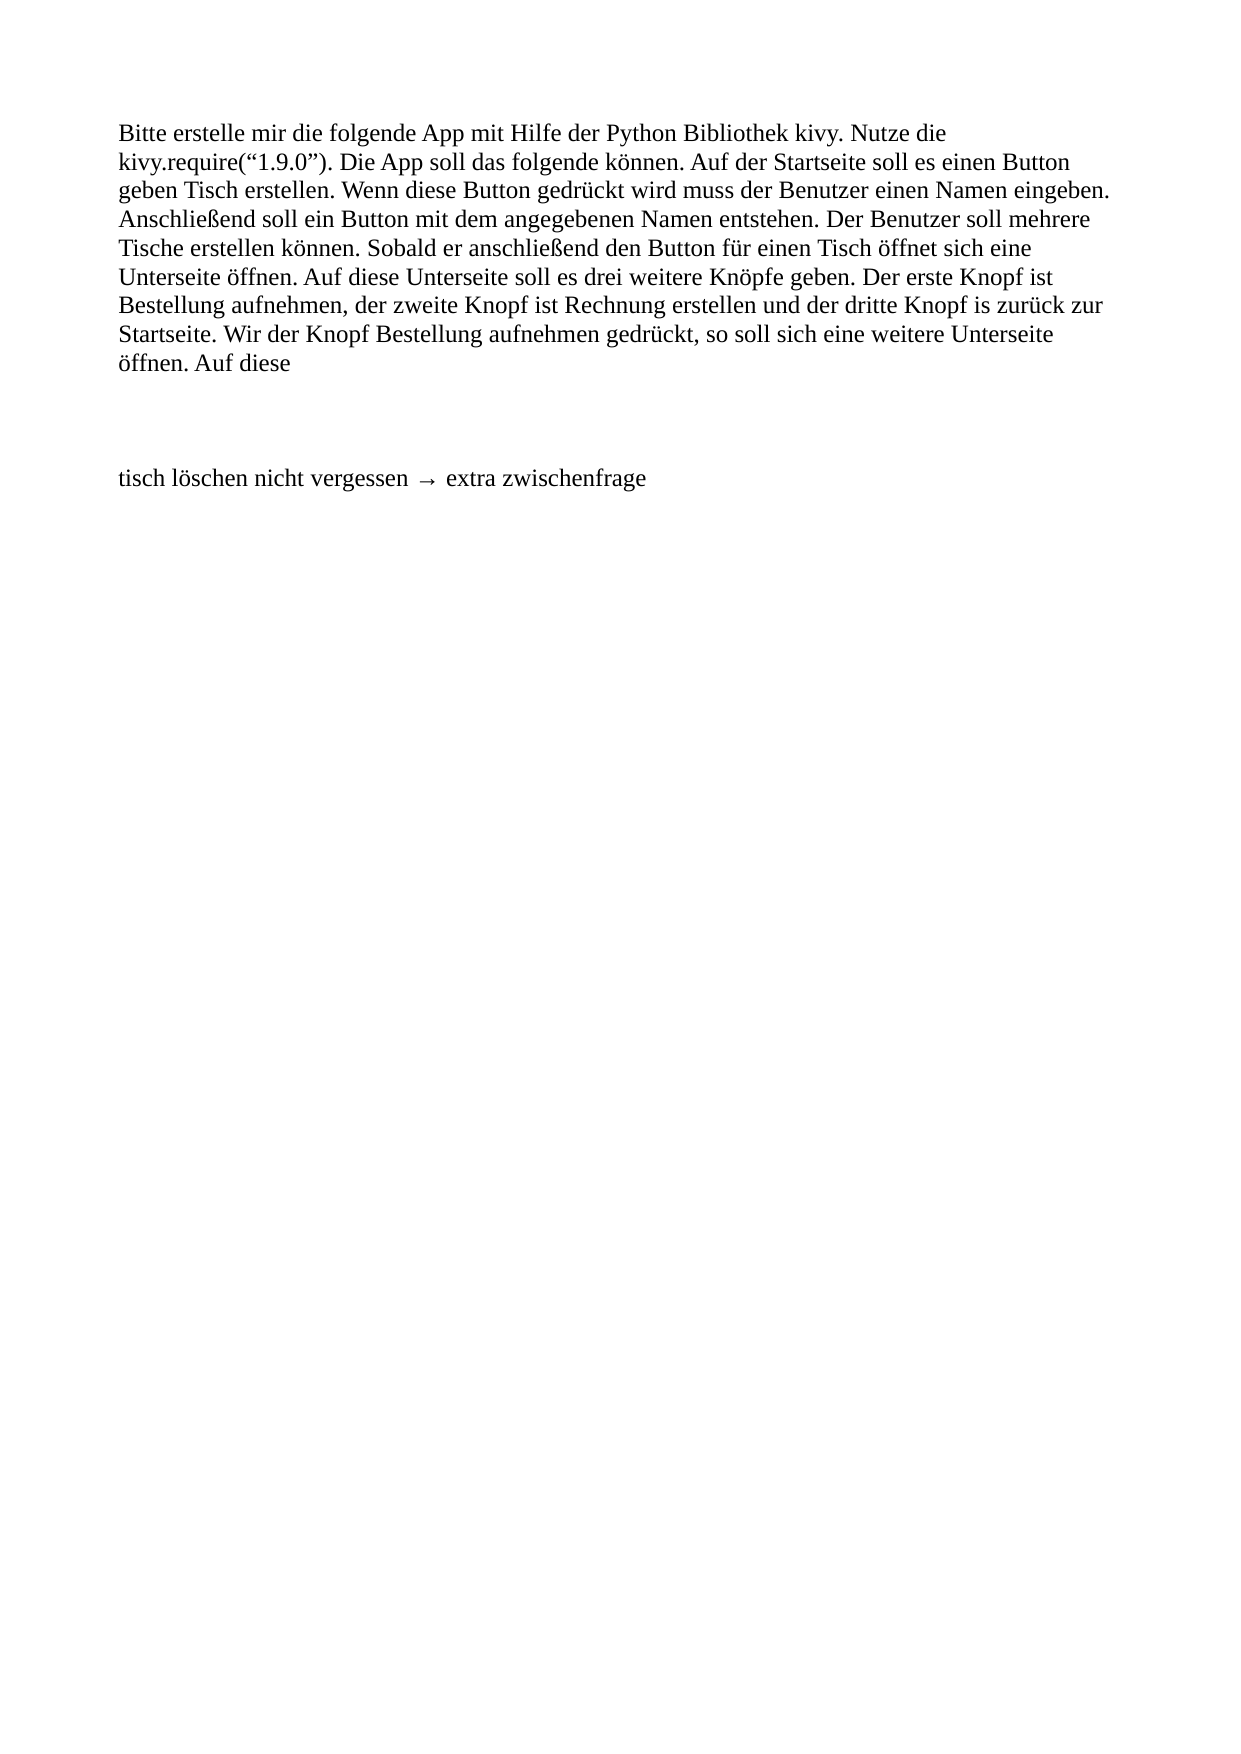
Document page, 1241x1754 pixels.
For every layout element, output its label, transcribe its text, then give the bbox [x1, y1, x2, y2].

text tisch löschen nicht vergessen → extra zwischenfrage [118, 463, 1122, 492]
text Bitte erstelle mir die folgende App mit Hilfe der Python Bibliothek kivy. Nutze die kivy.require(“1.9.0”). Die App soll das folgende können. Auf der Startseite soll es einen Button geben Tisch erstellen. Wenn diese Button gedrückt wird muss der Benutzer einen Namen eingeben. Anschließend soll ein Button mit dem angegebenen Namen entstehen. Der Benutzer soll mehrere Tische erstellen können. Sobald er anschließend den Button für einen Tisch öffnet sich eine Unterseite öffnen. Auf diese Unterseite soll es drei weitere Knöpfe geben. Der erste Knopf ist Bestellung aufnehmen, der zweite Knopf ist Rechnung erstellen und der dritte Knopf is zurück zur Startseite. Wir der Knopf Bestellung aufnehmen gedrückt, so soll sich eine weitere Unterseite öffnen. Auf diese [118, 118, 1122, 377]
